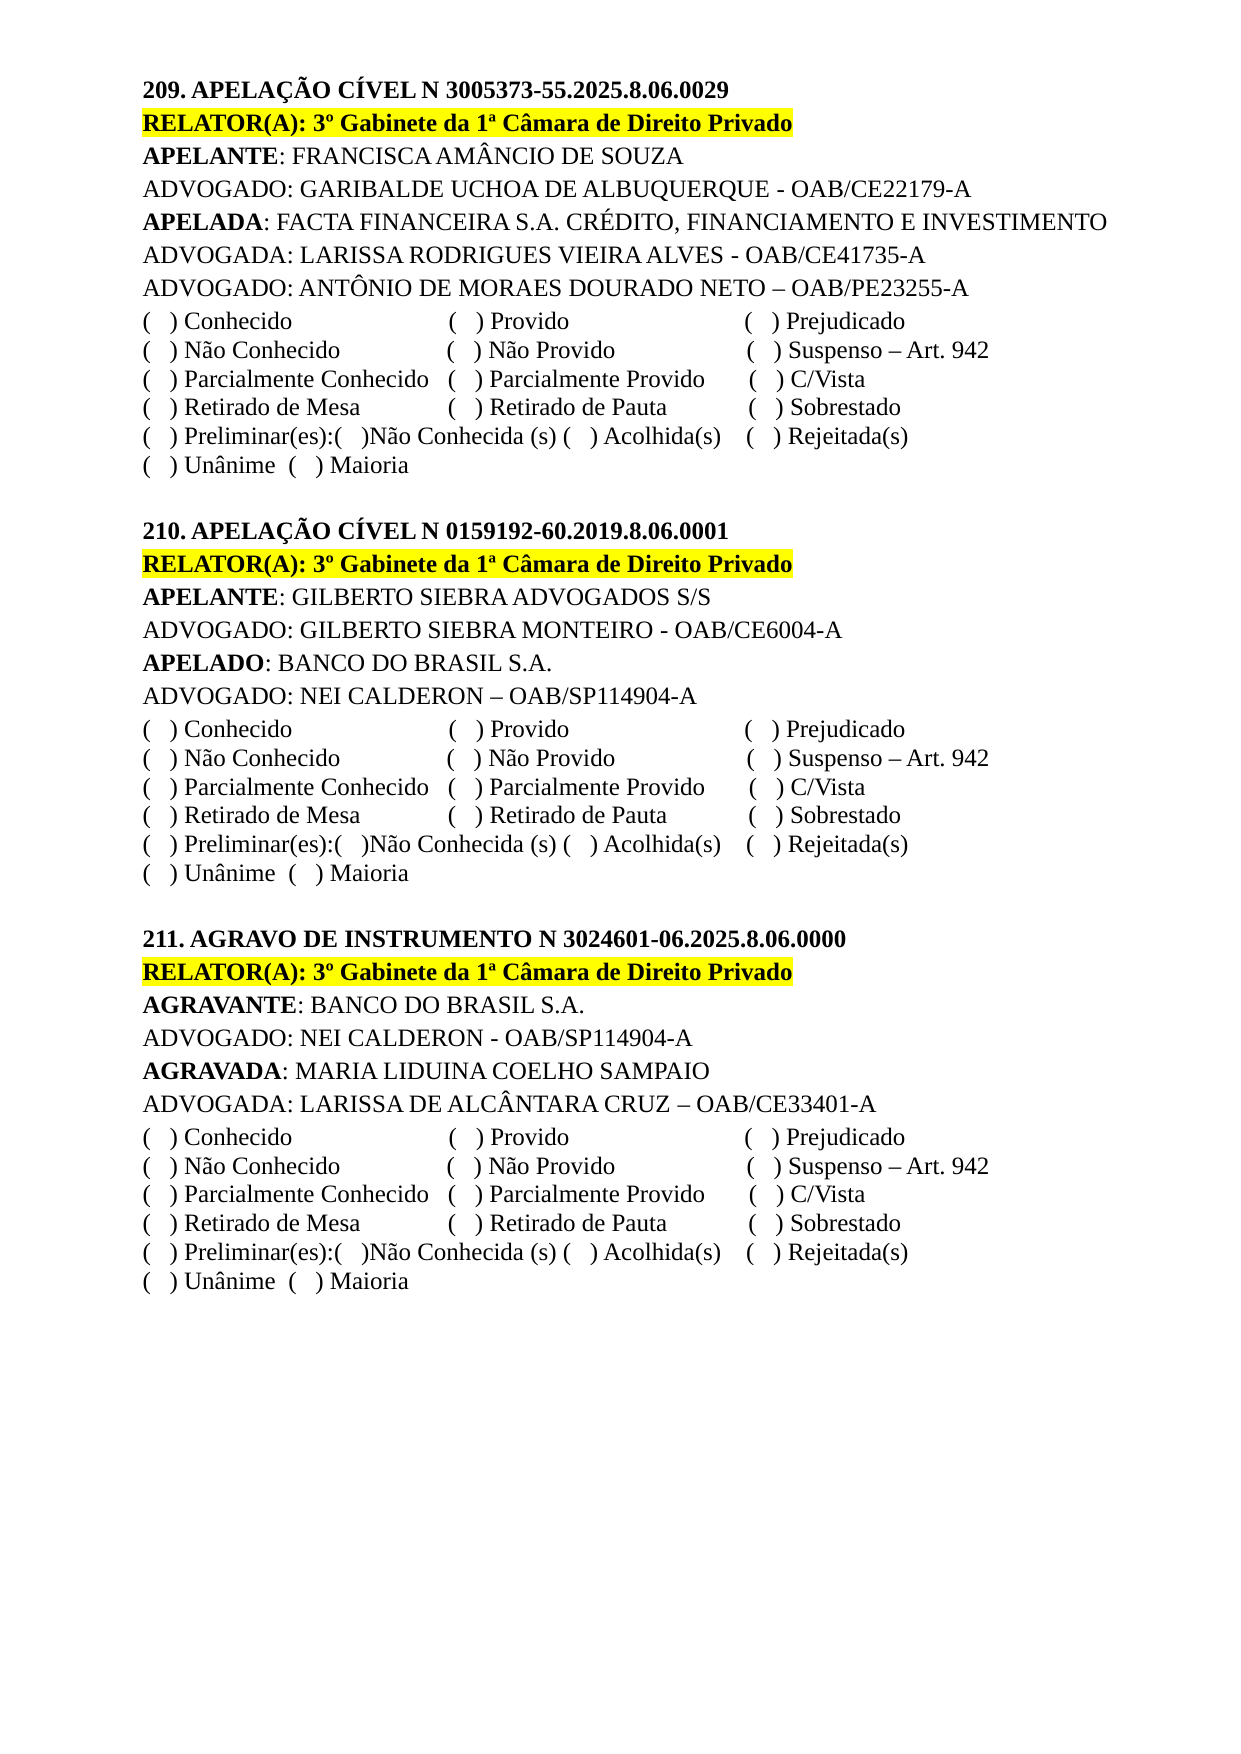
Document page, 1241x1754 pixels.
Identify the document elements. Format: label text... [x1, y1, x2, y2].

text ( ) Preliminar(es):( )Não Conhecida (s) ( ) Acolhida(s) ( ) Rejeitada(s) [142, 421, 1158, 450]
text ( ) Parcialmente Conhecido ( ) Parcialmente Provido ( ) C/Vista [142, 364, 1158, 392]
text ( ) Conhecido ( ) Provido ( ) Prejudicado [142, 306, 1141, 335]
text ( ) Conhecido ( ) Provido ( ) Prejudicado [142, 714, 1141, 743]
text ( ) Conhecido ( ) Provido ( ) Prejudicado [142, 1122, 1141, 1151]
text ( ) Unânime ( ) Maioria 210. APELAÇÃO CÍVEL N 0159192-60.2019.8.06.0001 RELATOR(A): 3º Gabinete da 1ª Câmara de Direito Privado APELANTE: GILBERTO SIEBRA ADVOGADOS S/S ADVOGADO: GILBERTO SIEBRA MONTEIRO - OAB/CE6004-A APELADO: BANCO DO BRASIL S.A. ADVOGADO: NEI CALDERON – OAB/SP114904-A [142, 450, 1141, 710]
text ( ) Unânime ( ) Maioria 211. AGRAVO DE INSTRUMENTO N 3024601-06.2025.8.06.0000 RELATOR(A): 3º Gabinete da 1ª Câmara de Direito Privado AGRAVANTE: BANCO DO BRASIL S.A. ADVOGADO: NEI CALDERON - OAB/SP114904-A AGRAVADA: MARIA LIDUINA COELHO SAMPAIO ADVOGADA: LARISSA DE ALCÂNTARA CRUZ – OAB/CE33401-A [142, 858, 1141, 1118]
text ( ) Não Conhecido ( ) Não Provido ( ) Suspenso – Art. 942 [142, 743, 1158, 772]
text ( ) Não Conhecido ( ) Não Provido ( ) Suspenso – Art. 942 [142, 335, 1158, 364]
text ( ) Unânime ( ) Maioria [142, 1266, 1141, 1361]
text ( ) Retirado de Mesa ( ) Retirado de Pauta ( ) Sobrestado [142, 392, 1158, 421]
text ( ) Retirado de Mesa ( ) Retirado de Pauta ( ) Sobrestado [142, 800, 1158, 829]
text ( ) Preliminar(es):( )Não Conhecida (s) ( ) Acolhida(s) ( ) Rejeitada(s) [142, 829, 1158, 858]
text ( ) Parcialmente Conhecido ( ) Parcialmente Provido ( ) C/Vista [142, 772, 1158, 800]
text ( ) Preliminar(es):( )Não Conhecida (s) ( ) Acolhida(s) ( ) Rejeitada(s) [142, 1237, 1158, 1266]
text 209. APELAÇÃO CÍVEL N 3005373-55.2025.8.06.0029 RELATOR(A): 3º Gabinete da 1ª Câmara de Direito Privado APELANTE: FRANCISCA AMÂNCIO DE SOUZA ADVOGADO: GARIBALDE UCHOA DE ALBUQUERQUE - OAB/CE22179-A APELADA: FACTA FINANCEIRA S.A. CRÉDITO, FINANCIAMENTO E INVESTIMENTO ADVOGADA: LARISSA RODRIGUES VIEIRA ALVES - OAB/CE41735-A ADVOGADO: ANTÔNIO DE MORAES DOURADO NETO – OAB/PE23255-A [142, 75, 1141, 302]
text ( ) Parcialmente Conhecido ( ) Parcialmente Provido ( ) C/Vista [142, 1179, 1158, 1208]
text ( ) Não Conhecido ( ) Não Provido ( ) Suspenso – Art. 942 [142, 1151, 1158, 1179]
text ( ) Retirado de Mesa ( ) Retirado de Pauta ( ) Sobrestado [142, 1208, 1158, 1237]
